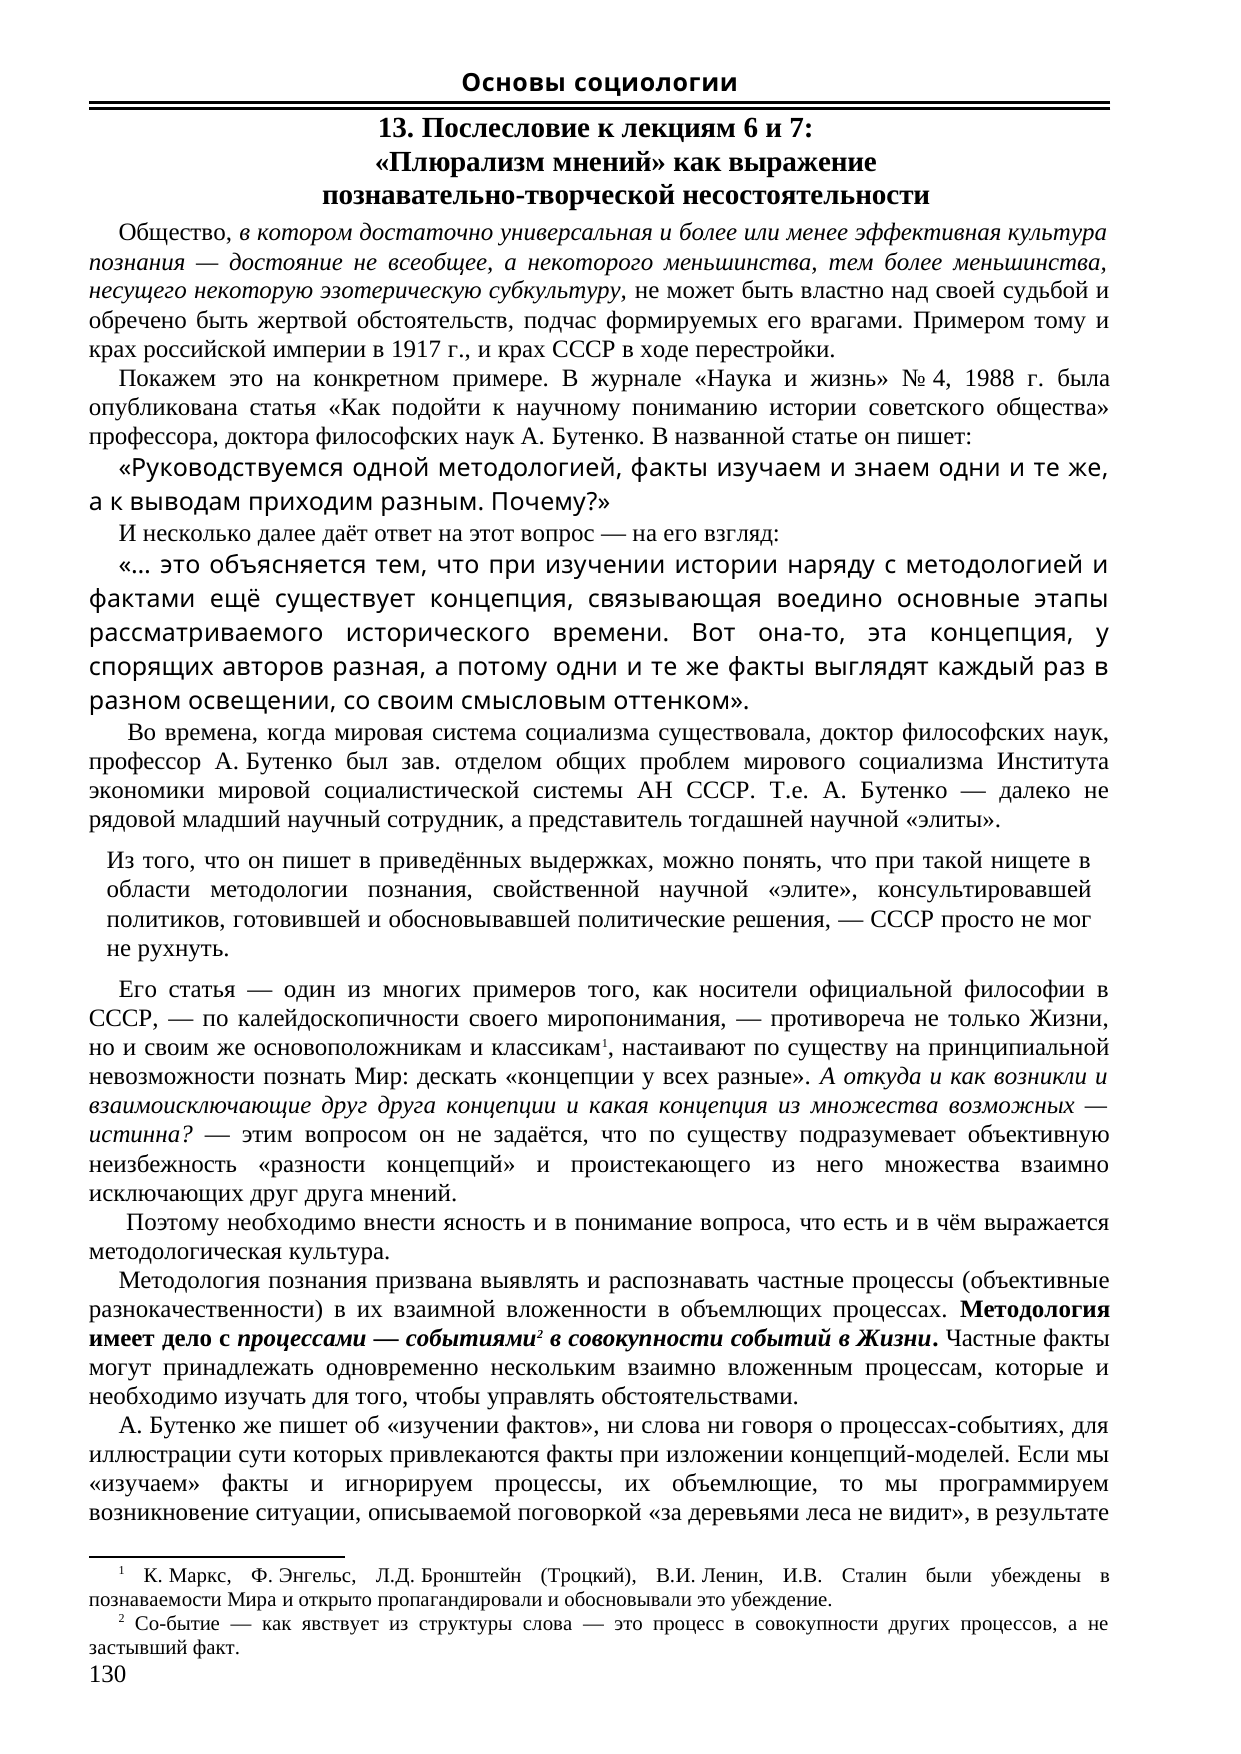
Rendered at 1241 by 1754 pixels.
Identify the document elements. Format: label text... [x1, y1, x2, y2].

text Поэтому необходимо внести ясность и в понимание вопроса, что есть и в чём выражается методологическая культура. [89, 1207, 1110, 1265]
text «Руководствуемся одной методологией, факты изучаем и знаем одни и те же, а к выводам приходим разным. Почему?» [89, 450, 1110, 518]
text Во времена, когда мировая система социализма существовала, доктор философских наук, профессор А. Бутенко был зав. отделом общих проблем мирового социализма Института экономики мировой социалистической системы АН СССР. Т.е. А. Бутенко — далеко не рядовой младший научный сотрудник, а представитель тогдашней научной «элиты». [89, 717, 1110, 833]
text Его статья — один из многих примеров того, как носители официальной философии в СССР, — по калейдоскопичности своего миропонимания, — противореча не только Жизни, но и своим же основоположникам и классикам, настаивают по существу на принципиальной невозможности познать Мир: дескать «концепции у всех разные». А откуда и как возникли и взаимоисключающие друг друга концепции и какая концепция из множества возможных — истинна? — этим вопросом он не задаётся, что по существу подразумевает объективную неизбежность «разности концепций» и проистекающего из него множества взаимно исключающих друг друга мнений. [89, 974, 1110, 1207]
text И несколько далее даёт ответ на этот вопрос — на его взгляд: [89, 518, 1110, 547]
text Методология познания призвана выявлять и распознавать частные процессы (объективные разнокачественности) в их взаимной вложенности в объемлющих процессах. Методология имеет дело с процессами — событиями в совокупности событий в Жизни. Частные факты могут принадлежать одновременно нескольким взаимно вложенным процессам, которые и необходимо изучать для того, чтобы управлять обстоятельствами. [89, 1265, 1110, 1410]
text Со-бытие — как явствует из структуры слова — это процесс в совокупности других процессов, а не застывший факт. [89, 1611, 1110, 1659]
text Общество, в котором достаточно универсальная и более или менее эффективная культура познания — достояние не всеобщее, а некоторого меньшинства, тем более меньшинства, несущего некоторую эзотерическую субкультуру, не может быть властно над своей судьбой и обречено быть жертвой обстоятельств, подчас формируемых его врагами. Примером тому и крах российской империи в 1917 г., и крах СССР в ходе перестройки. [89, 217, 1110, 363]
text К. Маркс, Ф. Энгельс, Л.Д. Бронштейн (Троцкий), В.И. Ленин, И.В. Сталин были убеждены в познаваемости Мира и открыто пропагандировали и обосновывали это убеждение. [89, 1563, 1110, 1611]
text «… это объясняется тем, что при изучении истории наряду с методологией и фактами ещё существует концепция, связывающая воедино основные этапы рассматриваемого исторического времени. Вот она-то, эта концепция, у спорящих авторов разная, а потому одни и те же факты выглядят каждый раз в разном освещении, со своим смысловым оттенком». [89, 547, 1110, 717]
text Из того, что он пишет в приведённых выдержках, можно понять, что при такой нищете в области методологии познания, свойственной научной «элите», консультировавшей политиков, готовившей и обосновывавшей политические решения, — СССР просто не мог не рухнуть. [106, 845, 1093, 962]
subtitle 13. Послесловие к лекциям 6 и 7: «Плюрализм мнений» как выражение познавательно-творческой несостоятельности [89, 110, 1110, 211]
text Покажем это на конкретном примере. В журнале «Наука и жизнь» № 4, 1988 г. была опубликована статья «Как подойти к научному пониманию истории советского общества» профессора, доктора философских наук А. Бутенко. В названной статье он пишет: [89, 363, 1110, 450]
text А. Бутенко же пишет об «изучении фактов», ни слова ни говоря о процессах-событиях, для иллюстрации сути которых привлекаются факты при изложении концепций-моделей. Если мы «изу­чаем» факты и игнорируем процессы, их объемлющие, то мы программируем возникновение ситуации, описываемой поговоркой «за деревьями леса не видит», в результате [89, 1410, 1110, 1526]
